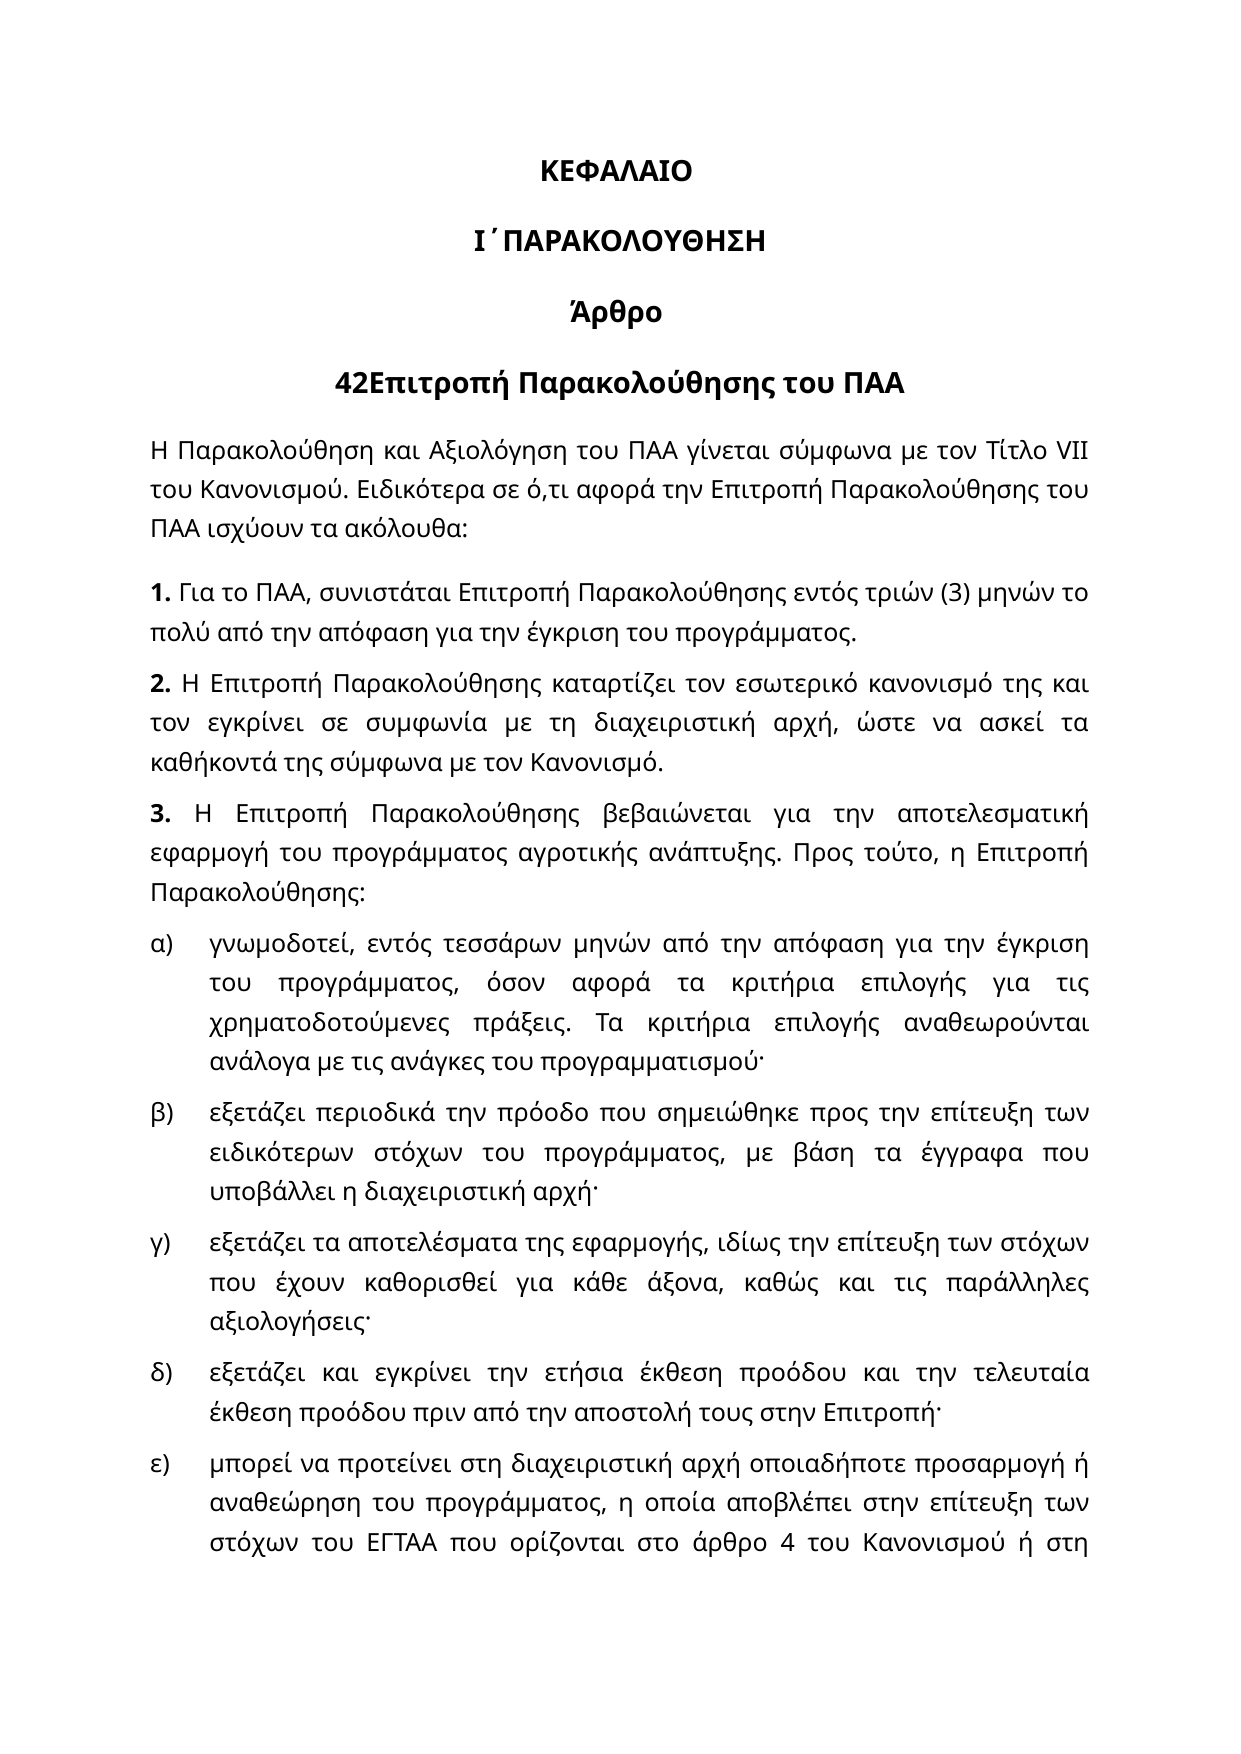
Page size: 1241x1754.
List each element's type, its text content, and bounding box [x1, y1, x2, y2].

list δ) εξετάζει και εγκρίνει την ετήσια έκθεση προόδου και την τελευταία έκθεση προόδου πριν από την αποστολή τους στην Επιτροπή· [150, 1355, 1090, 1428]
subtitle ΚΕΦΑΛΑΙΟ [150, 150, 1090, 190]
subtitle 42Επιτροπή Παρακολούθησης του ΠΑΑ [150, 362, 1090, 402]
list ε) μπορεί να προτείνει στη διαχειριστική αρχή οποιαδήποτε προσαρμογή ή αναθεώρηση του προγράμματος, η οποία αποβλέπει στην επίτευξη των στόχων του ΕΓΤΑΑ που ορίζονται στο άρθρο 4 του Κανονισμού ή στη [150, 1446, 1090, 1558]
subtitle Ι΄ΠΑΡΑΚΟΛΟΥΘΗΣΗ [150, 221, 1090, 260]
list β) εξετάζει περιοδικά την πρόοδο που σημειώθηκε προς την επίτευξη των ειδικότερων στόχων του προγράμματος, με βάση τα έγγραφα που υποβάλλει η διαχειριστική αρχή· [150, 1095, 1090, 1207]
text 3. Η Επιτροπή Παρακολούθησης βεβαιώνεται για την αποτελεσματική εφαρμογή του προγράμματος αγροτικής ανάπτυξης. Προς τούτο, η Επιτροπή Παρακολούθησης: [150, 796, 1090, 908]
list γ) εξετάζει τα αποτελέσματα της εφαρμογής, ιδίως την επίτευξη των στόχων που έχουν καθορισθεί για κάθε άξονα, καθώς και τις παράλληλες αξιολογήσεις· [150, 1225, 1090, 1337]
list α) γνωμοδοτεί, εντός τεσσάρων μηνών από την απόφαση για την έγκριση του προγράμματος, όσον αφορά τα κριτήρια επιλογής για τις χρηματοδοτούμενες πράξεις. Τα κριτήρια επιλογής αναθεωρούνται ανάλογα με τις ανάγκες του προγραμματισμού· [150, 926, 1090, 1077]
text 2. Η Επιτροπή Παρακολούθησης καταρτίζει τον εσωτερικό κανονισμό της και τον εγκρίνει σε συμφωνία με τη διαχειριστική αρχή, ώστε να ασκεί τα καθήκοντά της σύμφωνα με τον Κανονισμό. [150, 666, 1090, 778]
text 1. Για το ΠΑΑ, συνιστάται Επιτροπή Παρακολούθησης εντός τριών (3) μηνών το πολύ από την απόφαση για την έγκριση του προγράμματος. [150, 575, 1090, 648]
text Η Παρακολούθηση και Αξιολόγηση του ΠΑΑ γίνεται σύμφωνα με τον Τίτλο VII του Κανονισμού. Ειδικότερα σε ό,τι αφορά την Επιτροπή Παρακολούθησης του ΠΑΑ ισχύουν τα ακόλουθα: [150, 432, 1090, 545]
subtitle Άρθρο [150, 291, 1090, 331]
